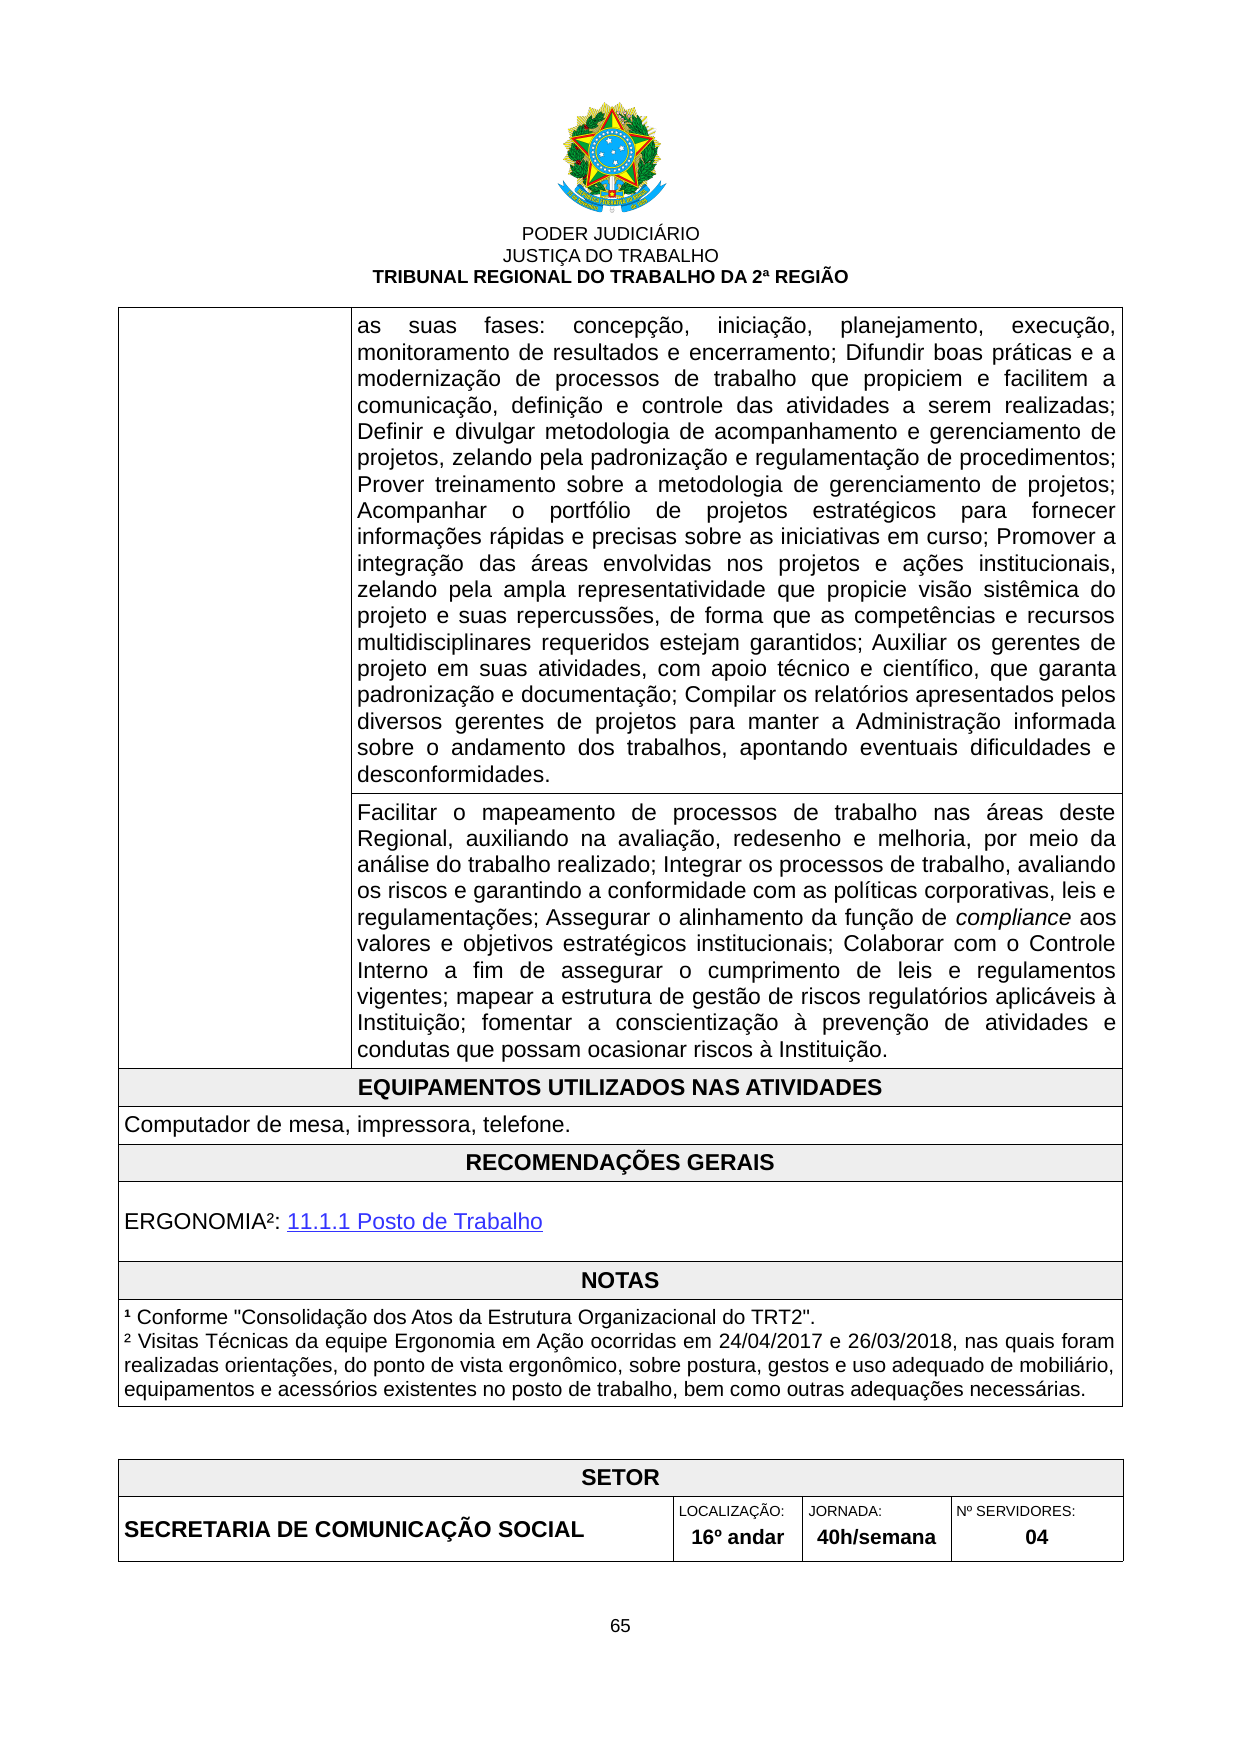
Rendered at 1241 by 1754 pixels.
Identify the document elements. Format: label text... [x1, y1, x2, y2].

table_header SETOR [119, 1460, 1123, 1496]
table_cell Computador de mesa, impressora, telefone. [119, 1107, 1122, 1143]
table_cell Facilitar o mapeamento de processos de trabalho nas áreas deste Regional, auxiliando na avaliação, redesenho e melhoria, por meio da análise do trabalho realizado; Integrar os processos de trabalho, avaliando os riscos e garantindo a conformidade com as políticas corporativas, leis e regulamentações; Assegurar o alinhamento da função de compliance aos valores e objetivos estratégicos institucionais; Colaborar com o Controle Interno a fim de assegurar o cumprimento de leis e regulamentos vigentes; mapear a estrutura de gestão de riscos regulatórios aplicáveis à Instituição; fomentar a conscientização à prevenção de atividades e condutas que possam ocasionar riscos à Instituição. [352, 794, 1122, 1068]
table_cell JORNADA: 40h/semana [803, 1497, 951, 1561]
table_cell Nº SERVIDORES: 04 [952, 1497, 1123, 1561]
table_cell ¹ Conforme "Consolidação dos Atos da Estrutura Organizacional do TRT2". ² Visitas Técnicas da equipe Ergonomia em Ação ocorridas em 24/04/2017 e 26/03/2018, nas quais foram realizadas orientações, do ponto de vista ergonômico, sobre postura, gestos e uso adequado de mobiliário, equipamentos e acessórios existentes no posto de trabalho, bem como outras adequações necessárias. [119, 1300, 1122, 1406]
table_cell RECOMENDAÇÕES GERAIS [119, 1145, 1122, 1181]
table_cell EQUIPAMENTOS UTILIZADOS NAS ATIVIDADES [119, 1069, 1122, 1106]
table_cell [119, 308, 351, 1068]
table_cell NOTAS [119, 1262, 1122, 1299]
table_cell SECRETARIA DE COMUNICAÇÃO SOCIAL [119, 1497, 673, 1561]
table_cell LOCALIZAÇÃO: 16º andar [674, 1497, 802, 1561]
table_cell as suas fases: concepção, iniciação, planejamento, execução, monitoramento de resultados e encerramento; Difundir boas práticas e a modernização de processos de trabalho que propiciem e facilitem a comunicação, definição e controle das atividades a serem realizadas; Definir e divulgar metodologia de acompanhamento e gerenciamento de projetos, zelando pela padronização e regulamentação de procedimentos; Prover treinamento sobre a metodologia de gerenciamento de projetos; Acompanhar o portfólio de projetos estratégicos para fornecer informações rápidas e precisas sobre as iniciativas em curso; Promover a integração das áreas envolvidas nos projetos e ações institucionais, zelando pela ampla representatividade que propicie visão sistêmica do projeto e suas repercussões, de forma que as competências e recursos multidisciplinares requeridos estejam garantidos; Auxiliar os gerentes de projeto em suas atividades, com apoio técnico e científico, que garanta padronização e documentação; Compilar os relatórios apresentados pelos diversos gerentes de projetos para manter a Administração informada sobre o andamento dos trabalhos, apontando eventuais dificuldades e desconformidades. [352, 308, 1122, 793]
table_cell ERGONOMIA²: 11.1.1 Posto de Trabalho [119, 1182, 1122, 1261]
